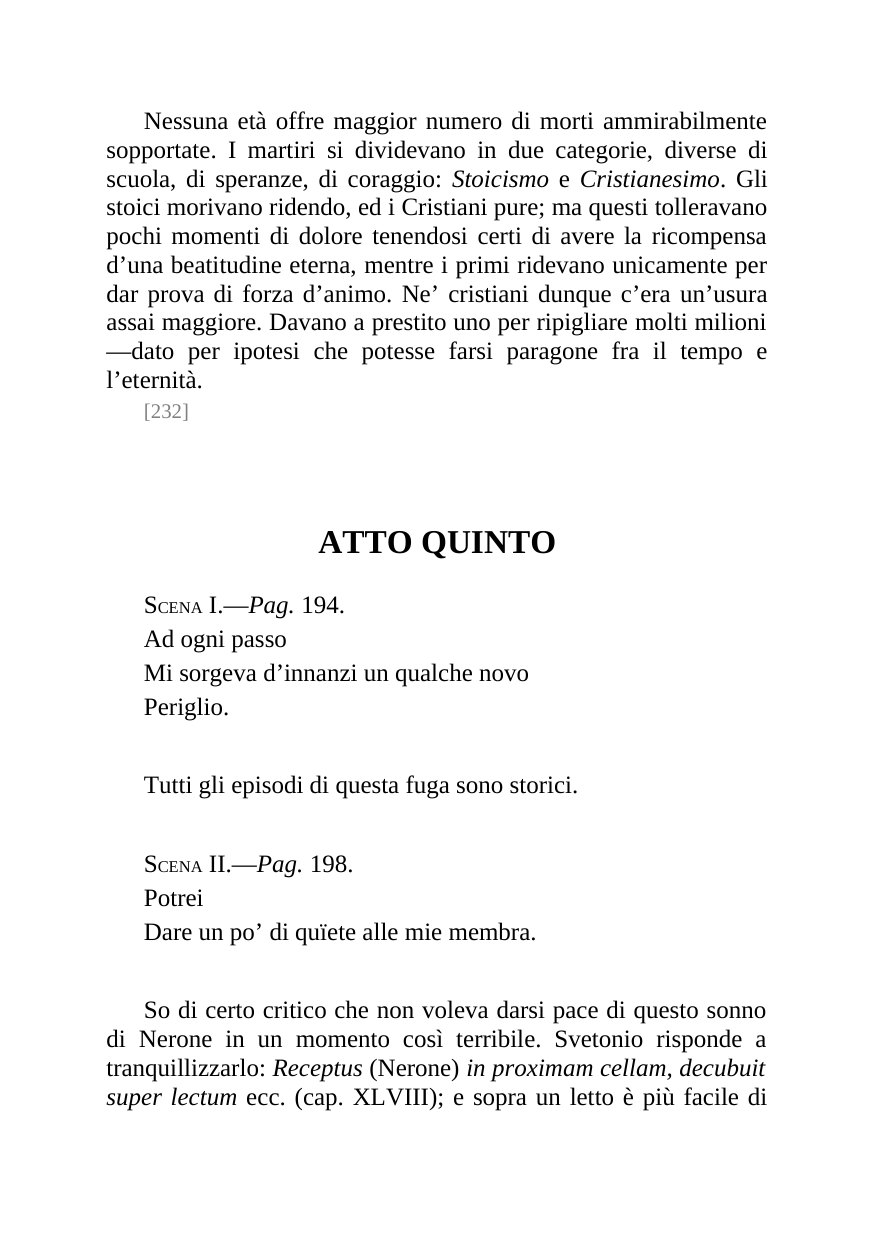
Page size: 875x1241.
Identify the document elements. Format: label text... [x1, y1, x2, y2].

text Nessuna età offre maggior numero di morti ammirabilmente sopportate. I martiri si dividevano in due categorie, diverse di scuola, di speranze, di coraggio: Stoicismo e Cristianesimo. Gli stoici morivano ridendo, ed i Cristiani pure; ma questi tolleravano pochi momenti di dolore tenendosi certi di avere la ricompensa d’una beatitudine eterna, mentre i primi ridevano unicamente per dar prova di forza d’animo. Ne’ cristiani dunque c’era un’usura assai maggiore. Davano a prestito uno per ripigliare molti milioni—dato per ipotesi che potesse farsi paragone fra il tempo e l’eternità. [106, 106, 768, 394]
text Potrei [106, 883, 768, 912]
text So di certo critico che non voleva darsi pace di questo sonno di Nerone in un momento così terribile. Svetonio risponde a tranquillizzarlo: Receptus (Nerone) in proximam cellam, decubuit super lectum ecc. (cap. XLVIII); e sopra un letto è più facile di [106, 995, 768, 1110]
text Ad ogni passo [106, 624, 768, 653]
subtitle ATTO QUINTO [106, 523, 768, 561]
text Tutti gli episodi di questa fuga sono storici. [106, 770, 768, 799]
text Scena I.—Pag. 194. [106, 590, 768, 619]
text Dare un po’ di quïete alle mie membra. [106, 917, 768, 945]
text [232] [106, 399, 768, 423]
text Periglio. [106, 692, 768, 720]
text Scena II.—Pag. 198. [106, 849, 768, 878]
text Mi sorgeva d’innanzi un qualche novo [106, 658, 768, 687]
